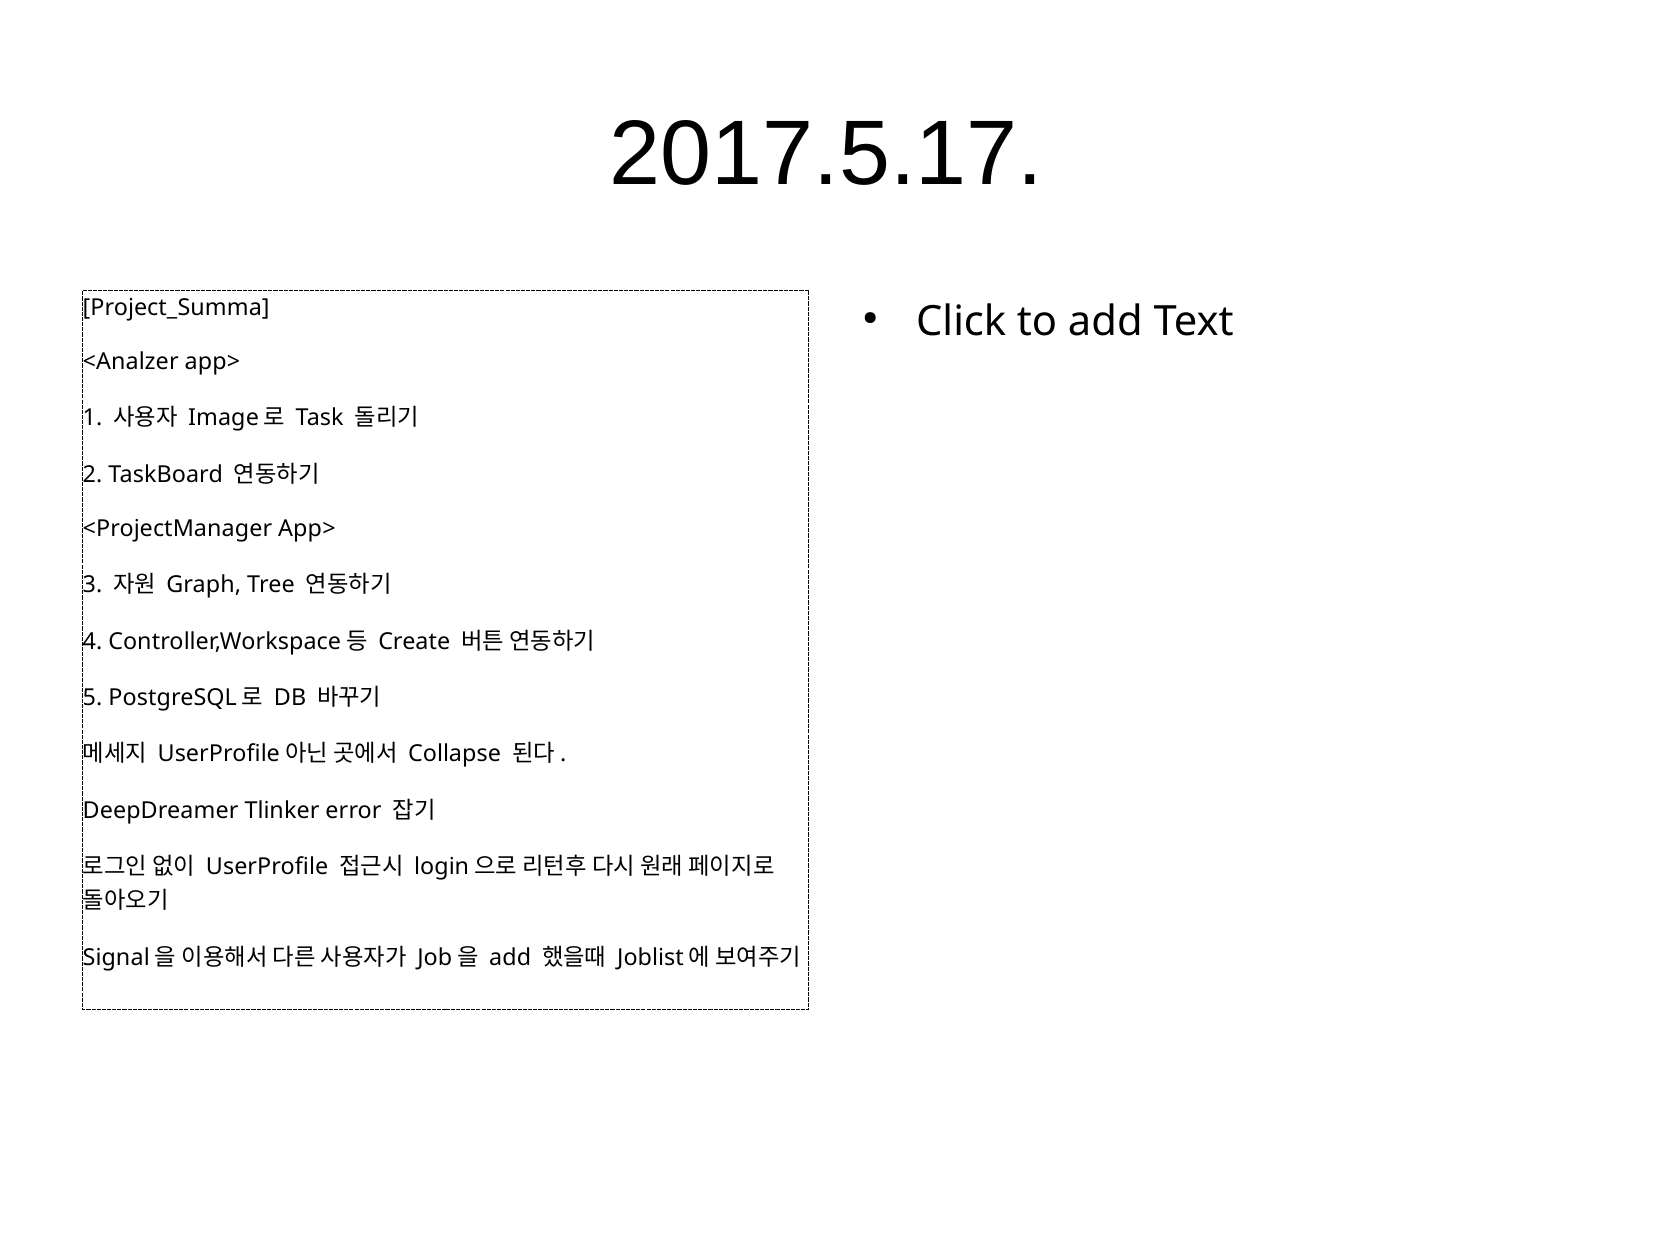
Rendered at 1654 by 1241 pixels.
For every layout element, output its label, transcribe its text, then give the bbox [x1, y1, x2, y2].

list [Project_Summa] <Analzer app> 1. 사용자 Image로 Task 돌리기 2. TaskBoard 연동하기 <ProjectManager App> 3. 자원 Graph, Tree 연동하기 4. Controller,Workspace등 Create 버튼 연동하기 5. PostgreSQL로 DB 바꾸기 메세지 UserProfile아닌 곳에서 Collapse 된다. DeepDreamer Tlinker error 잡기 로그인 없이 UserProfile 접근시 login으로 리턴후 다시 원래 페이지로 돌아오기 Signal을 이용해서 다른 사용자가 Job을 add 했을때 Joblist에 보여주기 [82, 290, 809, 1010]
title 2017.5.17. [82, 49, 1571, 257]
list Click to add Text [845, 290, 1572, 1010]
